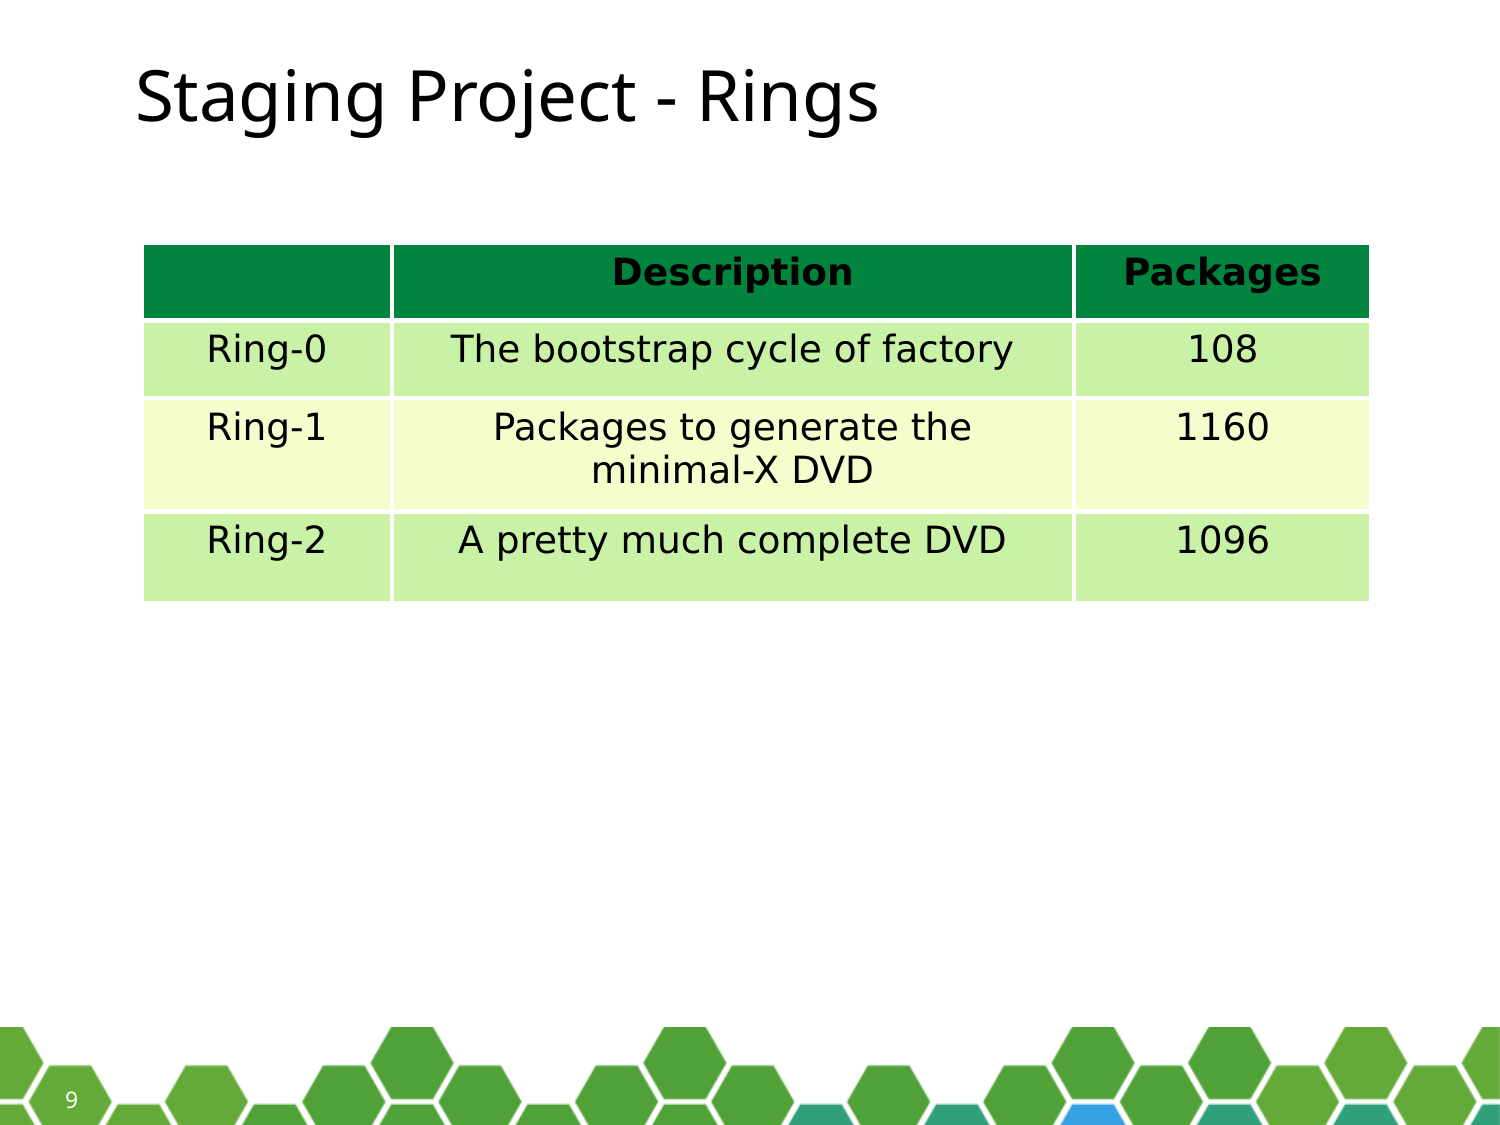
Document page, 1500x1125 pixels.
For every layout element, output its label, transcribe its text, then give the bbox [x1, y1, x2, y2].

table_header Packages [1076, 245, 1369, 318]
table_cell Ring-0 [144, 323, 390, 396]
table_cell Packages to generate the minimal-X DVD [394, 400, 1072, 509]
table_cell 1160 [1076, 400, 1369, 509]
picture [0, 1027, 1500, 1125]
table_cell 1096 [1076, 514, 1369, 601]
table_cell The bootstrap cycle of factory [394, 323, 1072, 396]
table_header [144, 245, 390, 318]
title Staging Project - Rings [135, 12, 1372, 175]
table_cell Ring-1 [144, 400, 390, 509]
table_cell A pretty much complete DVD [394, 514, 1072, 601]
table_header Description [394, 245, 1072, 318]
table_cell Ring-2 [144, 514, 390, 601]
table_cell 108 [1076, 323, 1369, 396]
